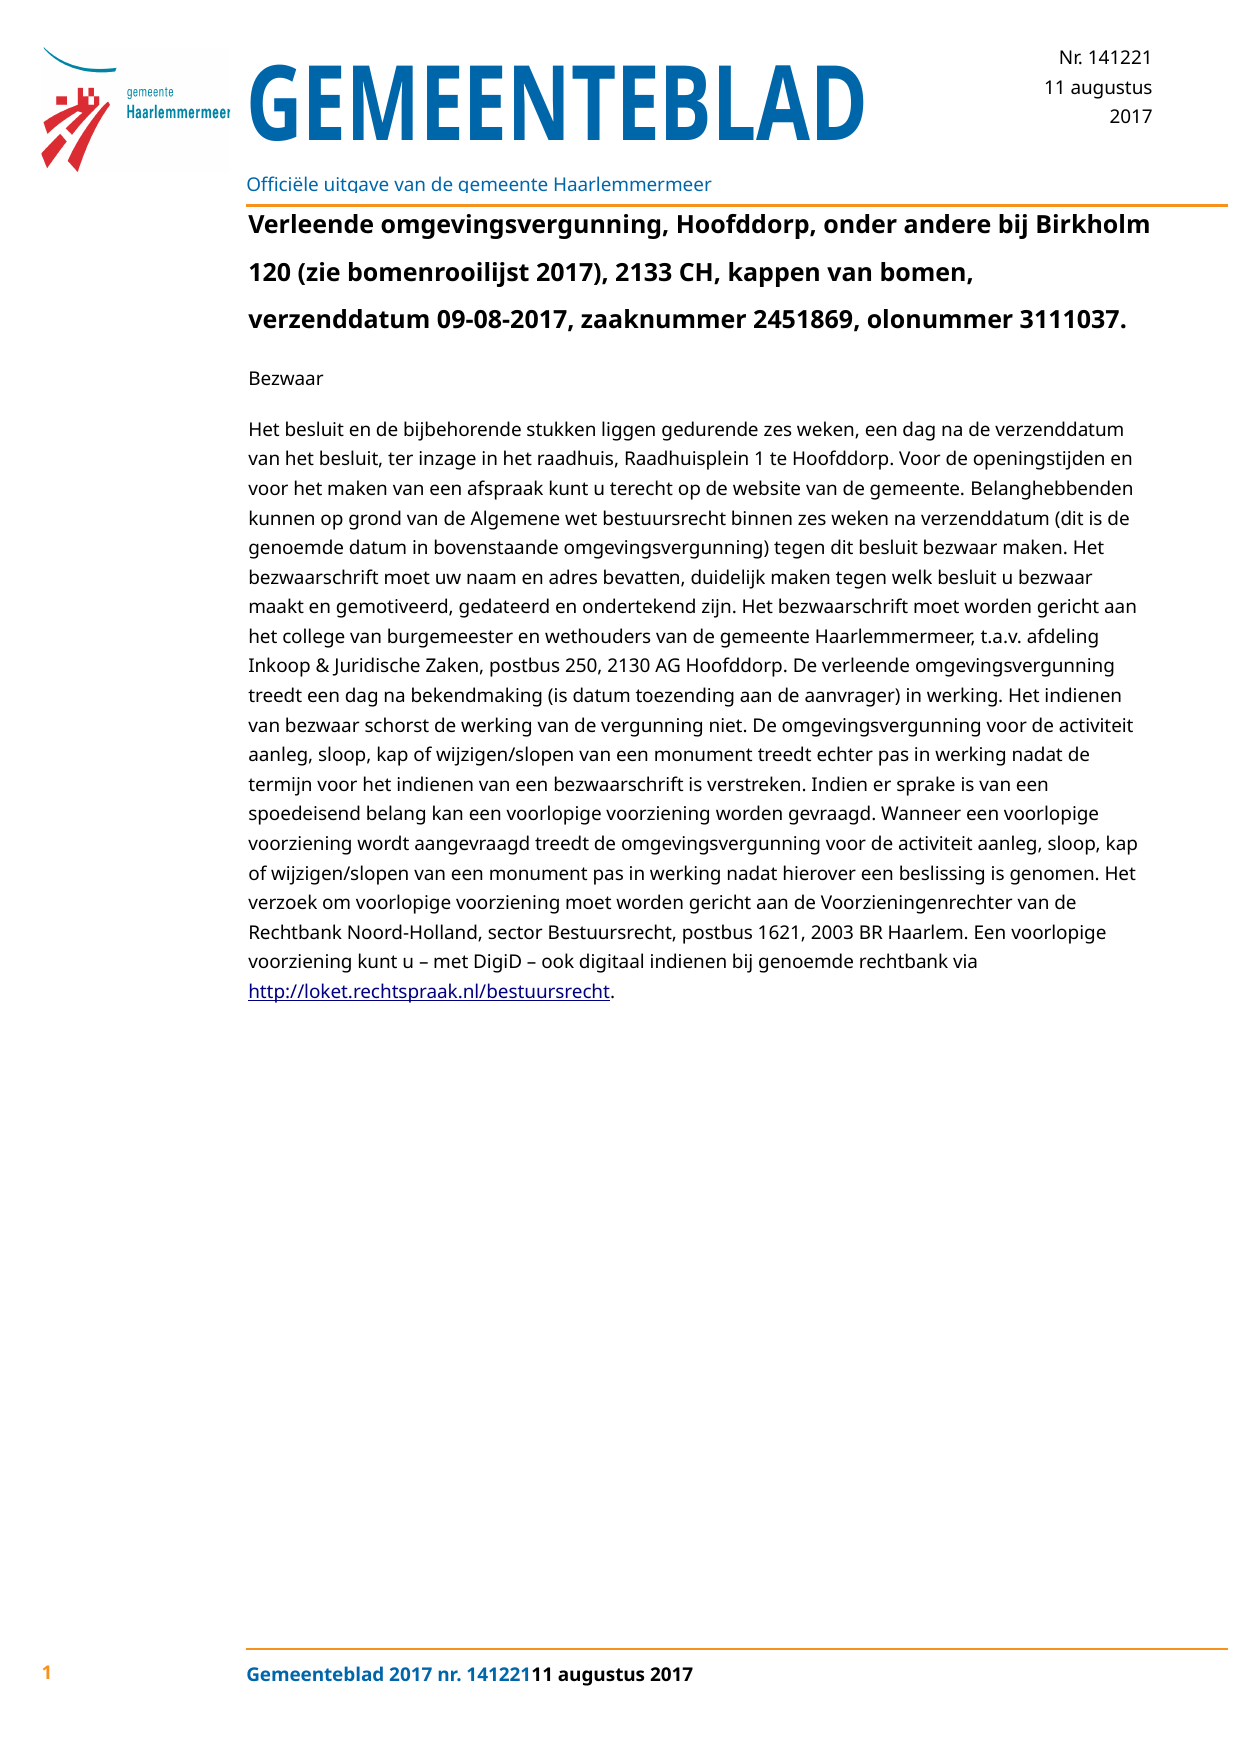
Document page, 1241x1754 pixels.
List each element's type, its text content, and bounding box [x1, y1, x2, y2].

picture [41, 47, 231, 172]
text Het besluit en de bijbehorende stukken liggen gedurende zes weken, een dag na de verzenddatum van het besluit, ter inzage in het raadhuis, Raadhuisplein 1 te Hoofddorp. Voor de openingstijden en voor het maken van een afspraak kunt u terecht op de website van de gemeente. Belanghebbenden kunnen op grond van de Algemene wet bestuursrecht binnen zes weken na verzenddatum (dit is de genoemde datum in bovenstaande omgevingsvergunning) tegen dit besluit bezwaar maken. Het bezwaarschrift moet uw naam en adres bevatten, duidelijk maken tegen welk besluit u bezwaar maakt en gemotiveerd, gedateerd en ondertekend zijn. Het bezwaarschrift moet worden gericht aan het college van burgemeester en wethouders van de gemeente Haarlemmermeer, t.a.v. afdeling Inkoop & Juridische Zaken, postbus 250, 2130 AG Hoofddorp. De verleende omgevingsvergunning treedt een dag na bekendmaking (is datum toezending aan de aanvrager) in werking. Het indienen van bezwaar schorst de werking van de vergunning niet. De omgevingsvergunning voor de activiteit aanleg, sloop, kap of wijzigen/slopen van een monument treedt echter pas in werking nadat de termijn voor het indienen van een bezwaarschrift is verstreken. Indien er sprake is van een spoedeisend belang kan een voorlopige voorziening worden gevraagd. Wanneer een voorlopige voorziening wordt aangevraagd treedt de omgevingsvergunning voor de activiteit aanleg, sloop, kap of wijzigen/slopen van een monument pas in werking nadat hierover een beslissing is genomen. Het verzoek om voorlopige voorziening moet worden gericht aan de Voorzieningenrechter van de Rechtbank Noord-Holland, sector Bestuursrecht, postbus 1621, 2003 BR Haarlem. Een voorlopige voorziening kunt u – met DigiD – ook digitaal indienen bij genoemde rechtbank via http://loket.rechtspraak.nl/bestuursrecht. [248, 416, 1152, 1004]
text Bezwaar [248, 366, 1152, 391]
text Verleende omgevingsvergunning, Hoofddorp, onder andere bij Birkholm 120 (zie bomenrooilijst 2017), 2133 CH, kappen van bomen, verzenddatum 09-08-2017, zaaknummer 2451869, olonummer 3111037. [248, 207, 1152, 336]
